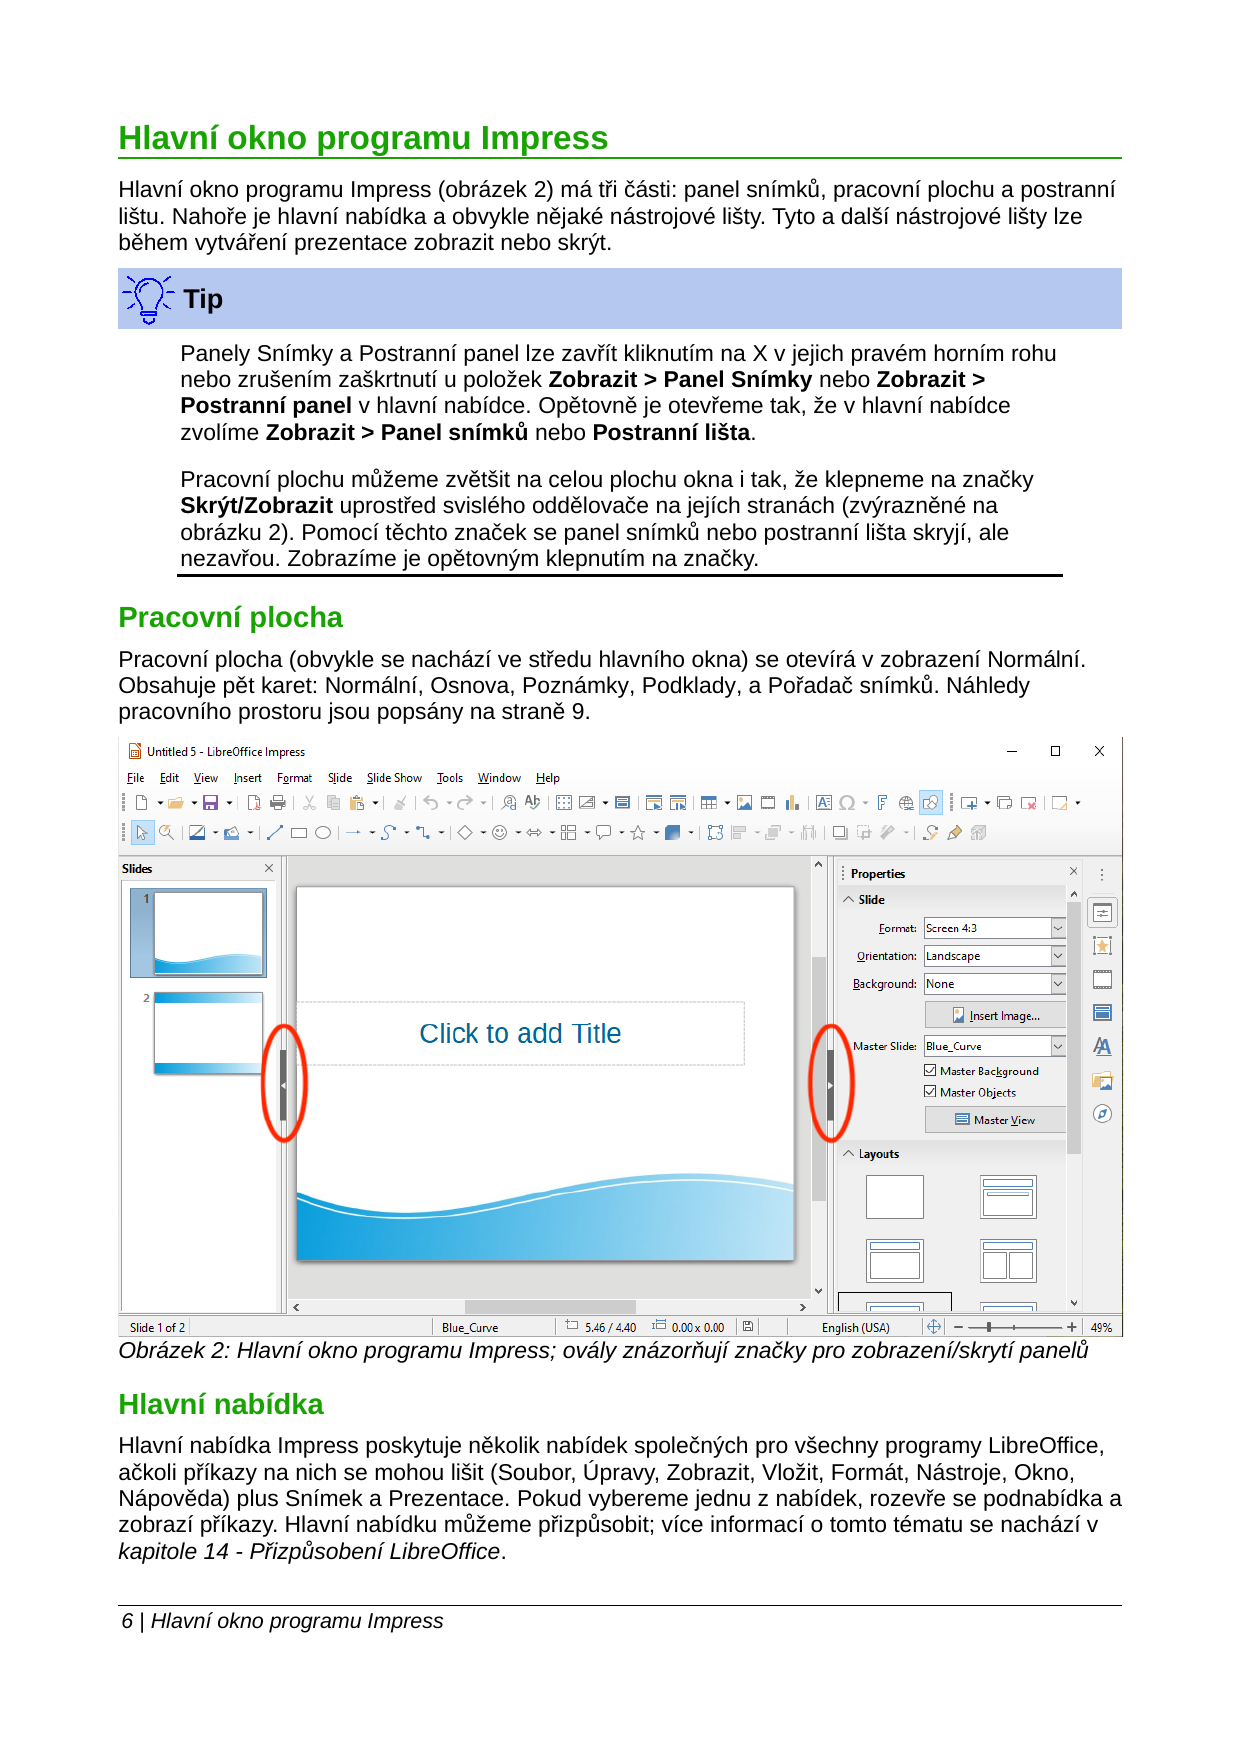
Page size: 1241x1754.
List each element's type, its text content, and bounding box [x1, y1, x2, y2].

picture [119, 268, 179, 329]
subtitle Pracovní plocha [118, 600, 1122, 634]
text Hlavní okno programu Impress (obrázek 2) má tři části: panel snímků, pracovní plochu a postranní lištu. Nahoře je hlavní nabídka a obvykle nějaké nástrojové lišty. Tyto a další nástrojové lišty lze během vytváření prezentace zobrazit nebo skrýt. [118, 176, 1122, 255]
text Pracovní plocha (obvykle se nachází ve středu hlavního okna) se otevírá v zobrazení Normální. Obsahuje pět karet: Normální, Osnova, Poznámky, Podklady, a Pořadač snímků. Náhledy pracovního prostoru jsou popsány na straně 9. [118, 646, 1122, 724]
subtitle Hlavní okno programu Impress [118, 118, 1122, 157]
text Panely Snímky a Postranní panel lze zavřít kliknutím na X v jejich pravém horním rohu nebo zrušením zaškrtnutí u položek Zobrazit > Panel Snímky nebo Zobrazit > Postranní panel v hlavní nabídce. Opětovně je otevřeme tak, že v hlavní nabídce zvolíme Zobrazit > Panel snímků nebo Postranní lišta. [177, 337, 1063, 445]
text Pracovní plochu můžeme zvětšit na celou plochu okna i tak, že klepneme na značky Skrýt/Zobrazit uprostřed svislého oddělovače na jejích stranách (zvýrazněné na obrázku 2). Pomocí těchto značek se panel snímků nebo postranní lišta skryjí, ale nezavřou. Zobrazíme je opětovným klepnutím na značky. [177, 463, 1063, 574]
text Obrázek 2: Hlavní okno programu Impress; ovály znázorňují značky pro zobrazení/skrytí panelů [118, 1337, 1124, 1363]
subtitle Hlavní nabídka [118, 1387, 1122, 1421]
picture [118, 737, 1124, 1337]
subtitle Tip [179, 268, 1122, 329]
text Hlavní nabídka Impress poskytuje několik nabídek společných pro všechny programy LibreOffice, ačkoli příkazy na nich se mohou lišit (Soubor, Úpravy, Zobrazit, Vložit, Formát, Nástroje, Okno, Nápověda) plus Snímek a Prezentace. Pokud vybereme jednu z nabídek, rozevře se podnabídka a zobrazí příkazy. Hlavní nabídku můžeme přizpůsobit; více informací o tomto tématu se nachází v kapitole 14 - Přizpůsobení LibreOffice. [118, 1432, 1122, 1564]
